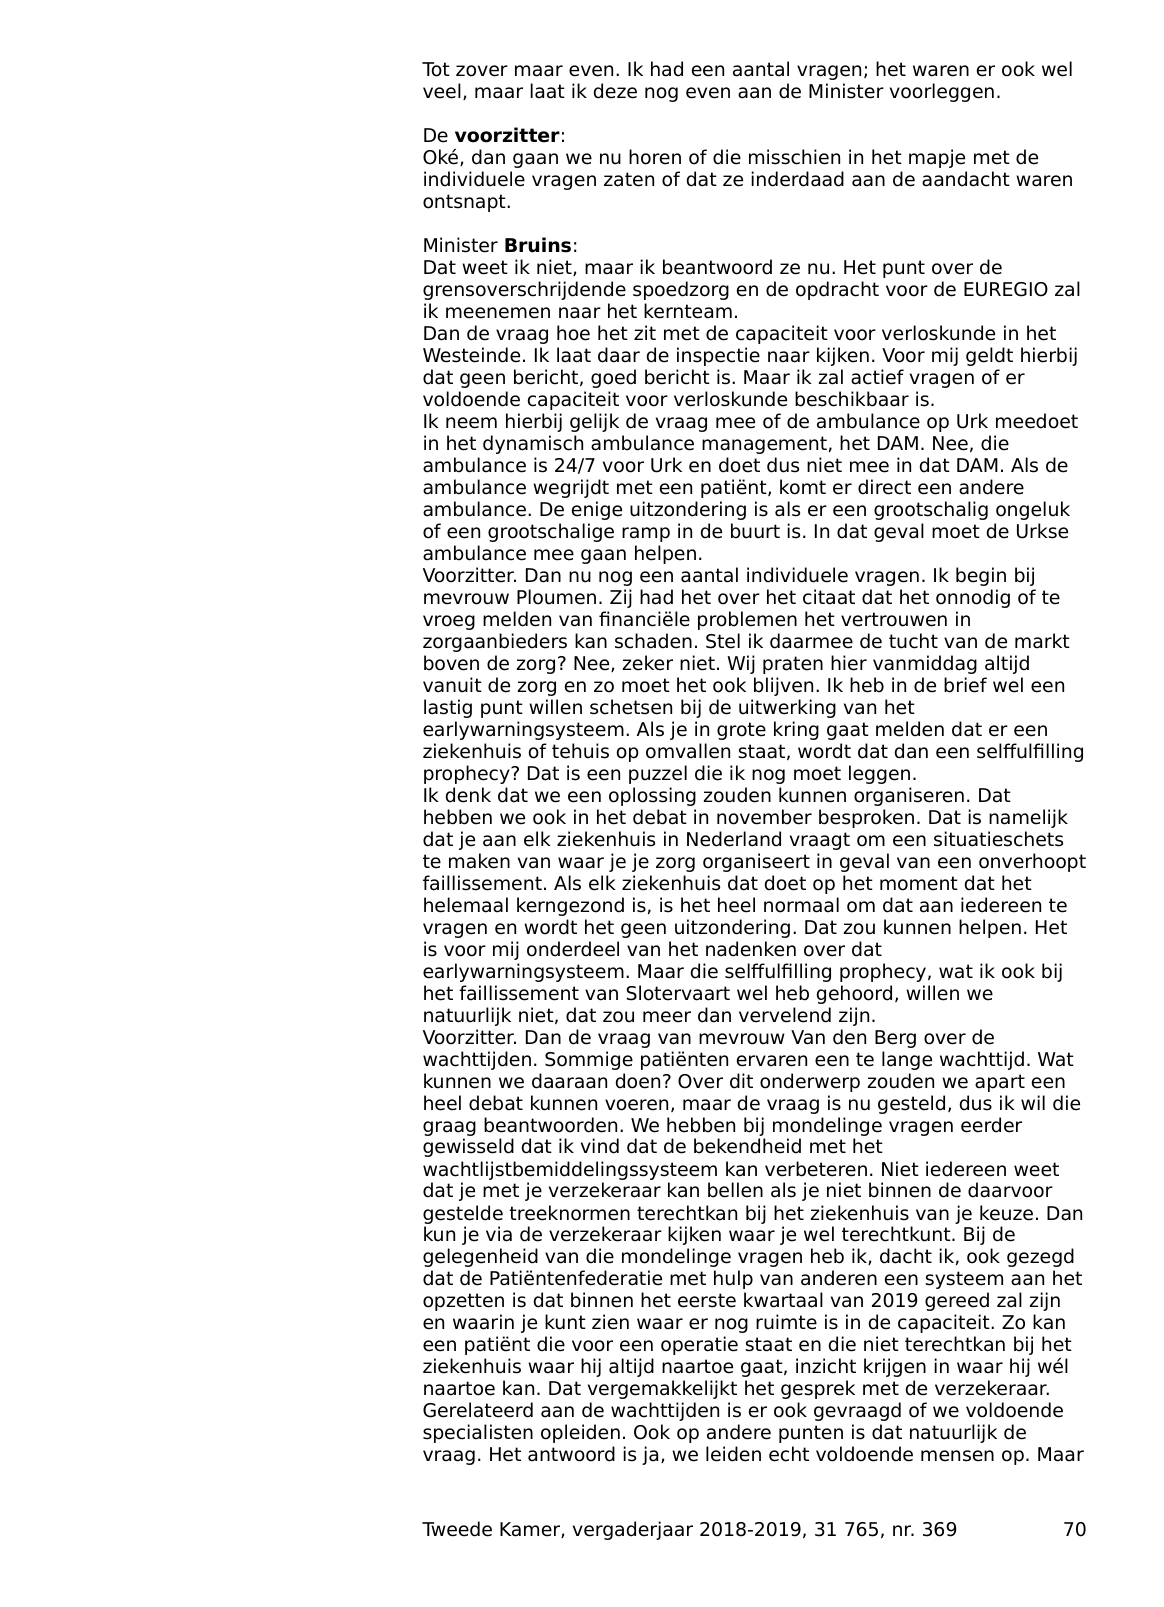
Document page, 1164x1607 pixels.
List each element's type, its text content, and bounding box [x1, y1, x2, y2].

text Voorzitter. Dan de vraag van mevrouw Van den Berg over de wachttijden. Sommige patiënten ervaren een te lange wachttijd. Wat kunnen we daaraan doen? Over dit onderwerp zouden we apart een heel debat kunnen voeren, maar de vraag is nu gesteld, dus ik wil die graag beantwoorden. We hebben bij mondelinge vragen eerder gewisseld dat ik vind dat de bekendheid met het wachtlijstbemiddelingssysteem kan verbeteren. Niet iedereen weet dat je met je verzekeraar kan bellen als je niet binnen de daarvoor gestelde treeknormen terechtkan bij het ziekenhuis van je keuze. Dan kun je via de verzekeraar kijken waar je wel terechtkunt. Bij de gelegenheid van die mondelinge vragen heb ik, dacht ik, ook gezegd dat de Patiëntenfederatie met hulp van anderen een systeem aan het opzetten is dat binnen het eerste kwartaal van 2019 gereed zal zijn en waarin je kunt zien waar er nog ruimte is in de capaciteit. Zo kan een patiënt die voor een operatie staat en die niet terechtkan bij het ziekenhuis waar hij altijd naartoe gaat, inzicht krijgen in waar hij wél naartoe kan. Dat vergemakkelijkt het gesprek met de verzekeraar. [422, 1027, 1087, 1400]
text Gerelateerd aan de wachttijden is er ook gevraagd of we voldoende specialisten opleiden. Ook op andere punten is dat natuurlijk de vraag. Het antwoord is ja, we leiden echt voldoende mensen op. Maar [422, 1400, 1087, 1466]
text Ik denk dat we een oplossing zouden kunnen organiseren. Dat hebben we ook in het debat in november besproken. Dat is namelijk dat je aan elk ziekenhuis in Nederland vraagt om een situatieschets te maken van waar je je zorg organiseert in geval van een onverhoopt faillissement. Als elk ziekenhuis dat doet op het moment dat het helemaal kerngezond is, is het heel normaal om dat aan iedereen te vragen en wordt het geen uitzondering. Dat zou kunnen helpen. Het is voor mij onderdeel van het nadenken over dat earlywarningsysteem. Maar die selffulfilling prophecy, wat ik ook bij het faillissement van Slotervaart wel heb gehoord, willen we natuurlijk niet, dat zou meer dan vervelend zijn. [422, 785, 1087, 1027]
text Dat weet ik niet, maar ik beantwoord ze nu. Het punt over de grensoverschrijdende spoedzorg en de opdracht voor de EUREGIO zal ik meenemen naar het kernteam. [422, 257, 1087, 323]
text Ik neem hierbij gelijk de vraag mee of de ambulance op Urk meedoet in het dynamisch ambulance management, het DAM. Nee, die ambulance is 24/7 voor Urk en doet dus niet mee in dat DAM. Als de ambulance wegrijdt met een patiënt, komt er direct een andere ambulance. De enige uitzondering is als er een grootschalig ongeluk of een grootschalige ramp in de buurt is. In dat geval moet de Urkse ambulance mee gaan helpen. [422, 411, 1087, 565]
text Voorzitter. Dan nu nog een aantal individuele vragen. Ik begin bij mevrouw Ploumen. Zij had het over het citaat dat het onnodig of te vroeg melden van financiële problemen het vertrouwen in zorgaanbieders kan schaden. Stel ik daarmee de tucht van de markt boven de zorg? Nee, zeker niet. Wij praten hier vanmiddag altijd vanuit de zorg en zo moet het ook blijven. Ik heb in de brief wel een lastig punt willen schetsen bij de uitwerking van het earlywarningsysteem. Als je in grote kring gaat melden dat er een ziekenhuis of tehuis op omvallen staat, wordt dat dan een selffulfilling prophecy? Dat is een puzzel die ik nog moet leggen. [422, 565, 1087, 785]
text Minister Bruins: [422, 235, 1087, 257]
text De voorzitter: [422, 125, 1087, 147]
text Oké, dan gaan we nu horen of die misschien in het mapje met de individuele vragen zaten of dat ze inderdaad aan de aandacht waren ontsnapt. [422, 147, 1087, 213]
text Dan de vraag hoe het zit met de capaciteit voor verloskunde in het Westeinde. Ik laat daar de inspectie naar kijken. Voor mij geldt hierbij dat geen bericht, goed bericht is. Maar ik zal actief vragen of er voldoende capaciteit voor verloskunde beschikbaar is. [422, 323, 1087, 411]
text Tot zover maar even. Ik had een aantal vragen; het waren er ook wel veel, maar laat ik deze nog even aan de Minister voorleggen. [422, 59, 1087, 103]
